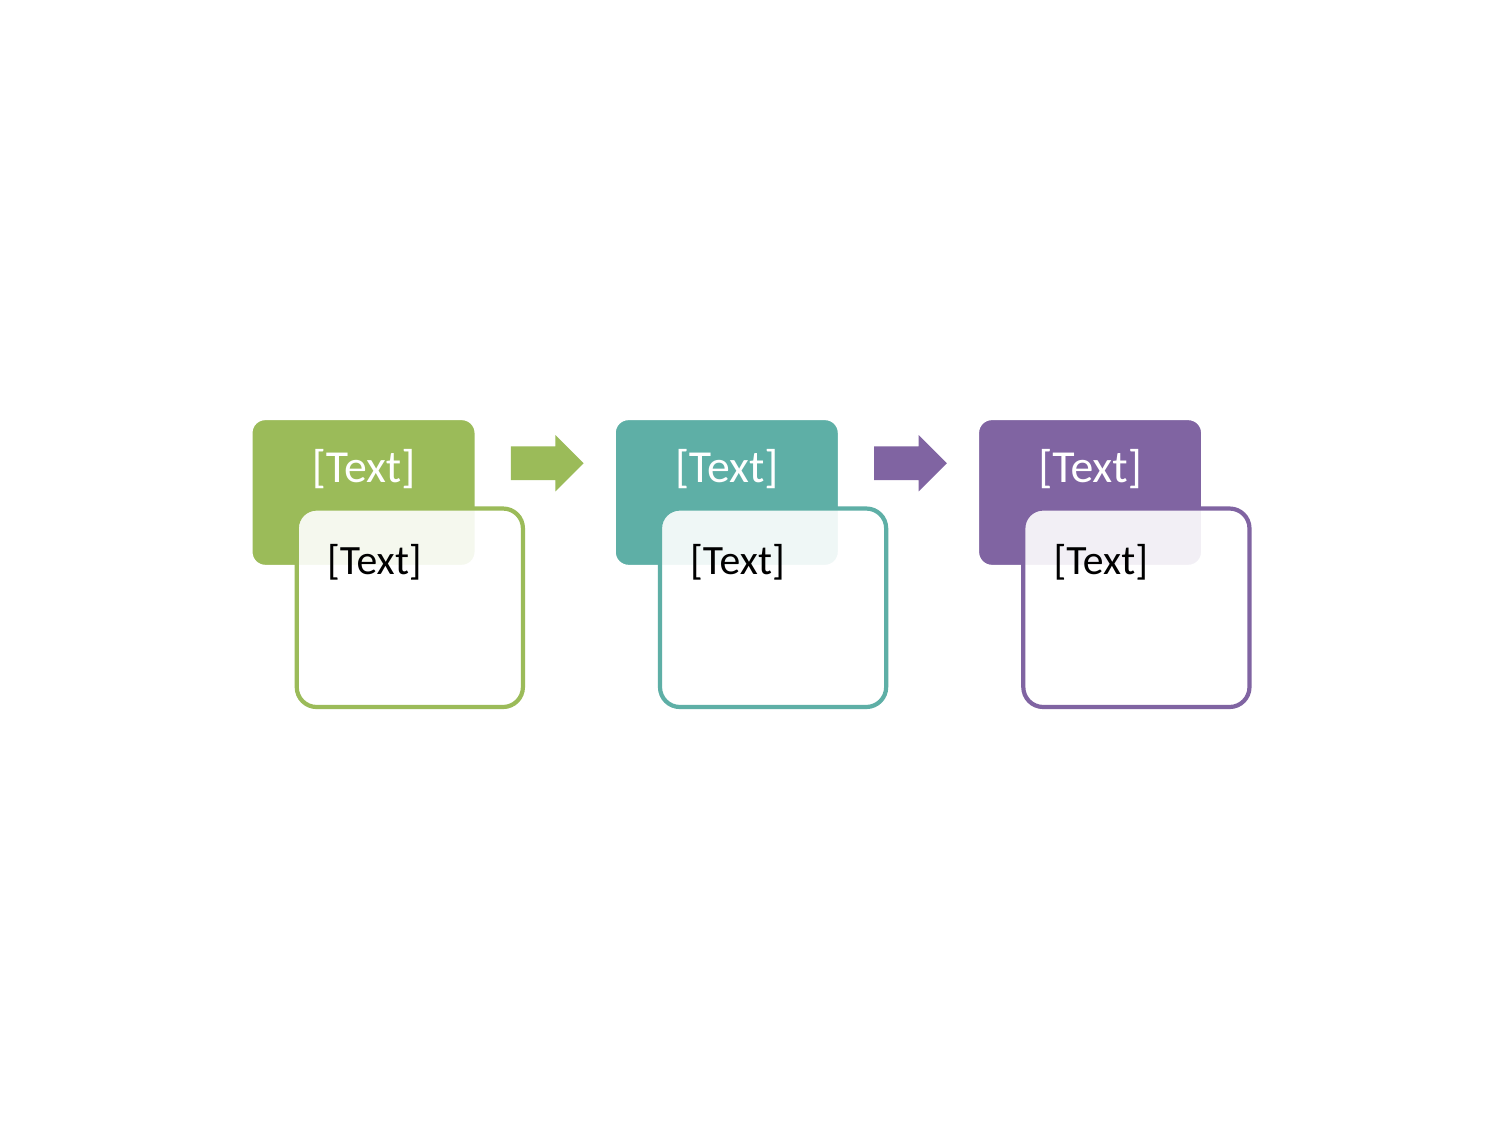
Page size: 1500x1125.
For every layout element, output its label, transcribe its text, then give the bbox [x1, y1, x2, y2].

text_box [Text] [250, 418, 477, 567]
text_box [Text] [613, 418, 840, 567]
text_box [Text] [1023, 508, 1250, 708]
text_box [Text] [660, 508, 887, 708]
text_box [Text] [296, 508, 523, 708]
text_box [Text] [977, 418, 1204, 567]
text_box [874, 435, 947, 492]
text_box [510, 435, 584, 492]
